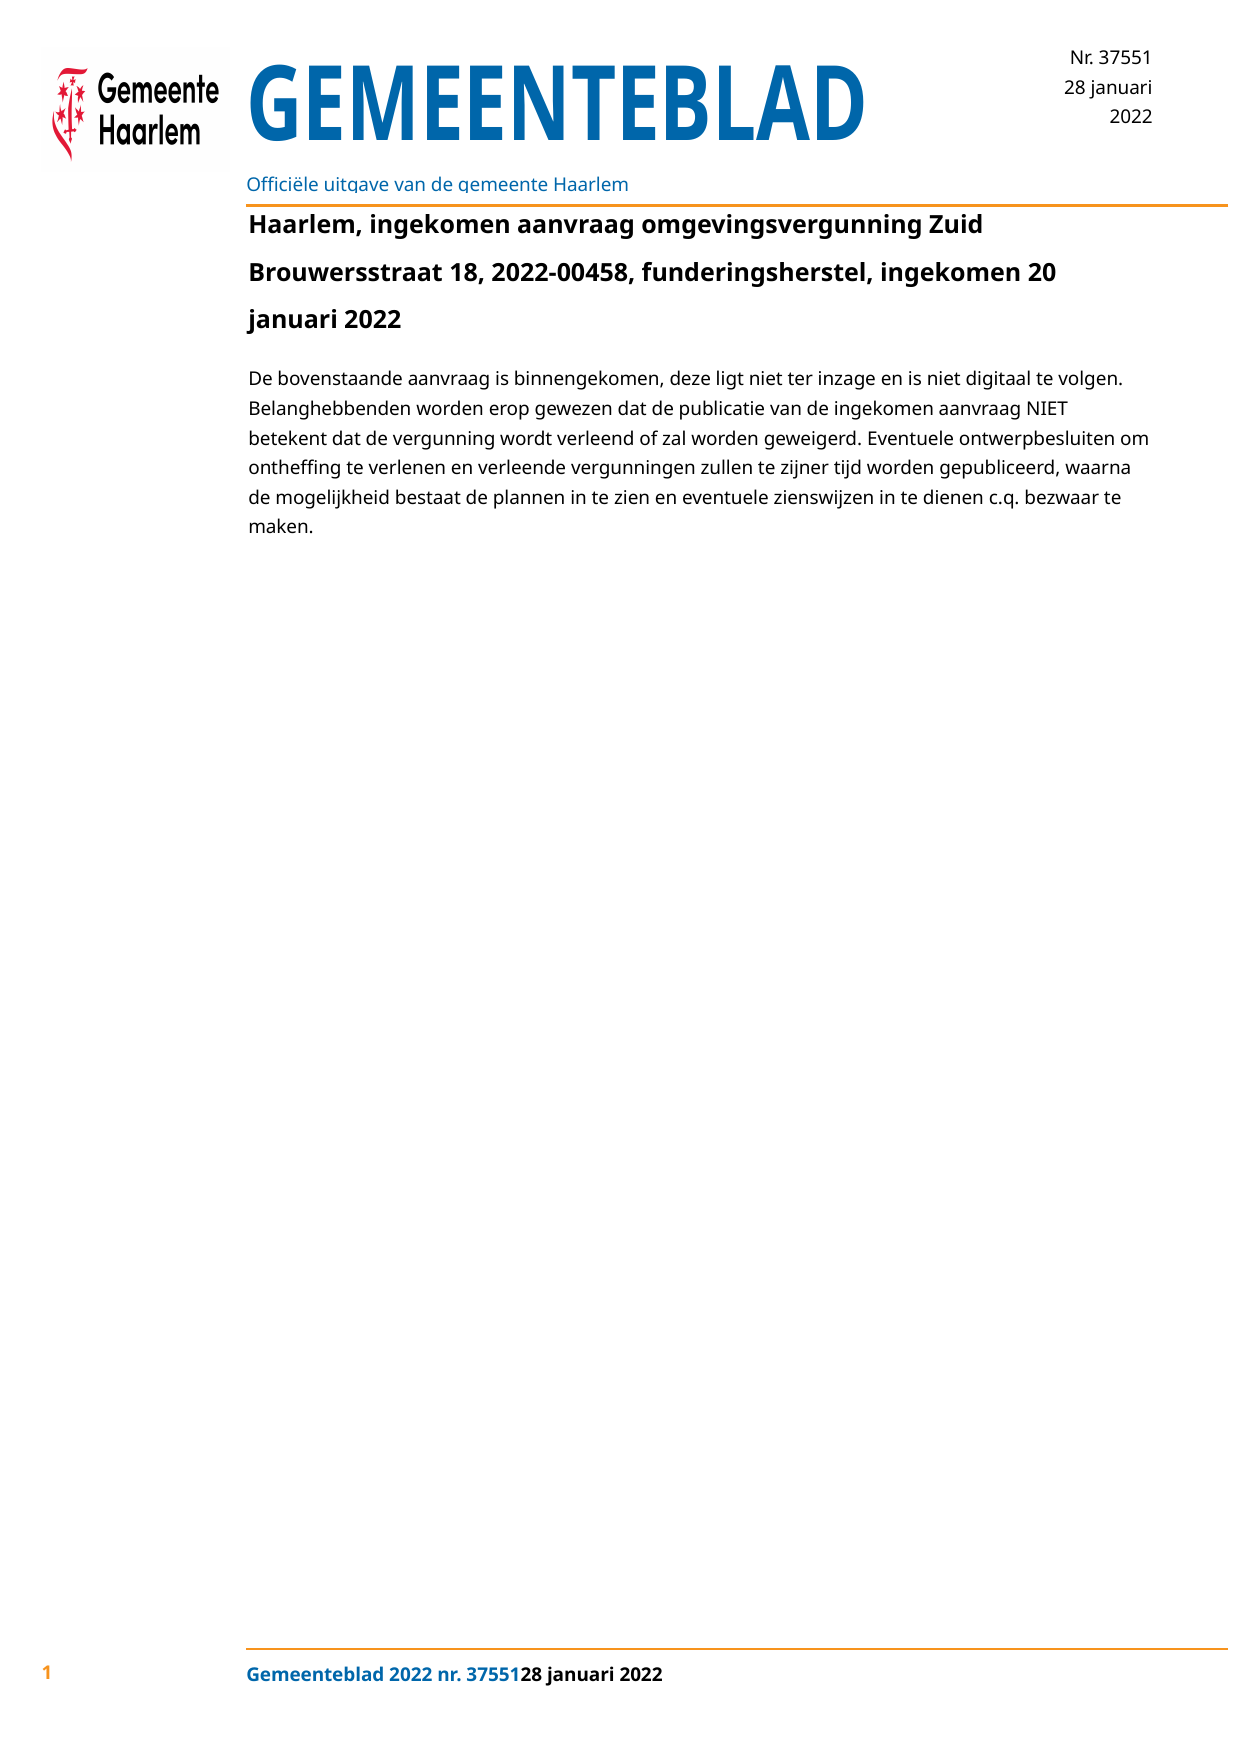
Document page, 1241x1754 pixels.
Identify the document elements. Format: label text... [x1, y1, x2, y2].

text De bovenstaande aanvraag is binnengekomen, deze ligt niet ter inzage en is niet digitaal te volgen. Belanghebbenden worden erop gewezen dat de publicatie van de ingekomen aanvraag NIET betekent dat de vergunning wordt verleend of zal worden geweigerd. Eventuele ontwerpbesluiten om ontheffing te verlenen en verleende vergunningen zullen te zijner tijd worden gepubliceerd, waarna de mogelijkheid bestaat de plannen in te zien en eventuele zienswijzen in te dienen c.q. bezwaar te maken. [248, 366, 1152, 539]
picture [41, 47, 231, 172]
text Haarlem, ingekomen aanvraag omgevingsvergunning Zuid Brouwersstraat 18, 2022-00458, funderingsherstel, ingekomen 20 januari 2022 [248, 207, 1152, 336]
